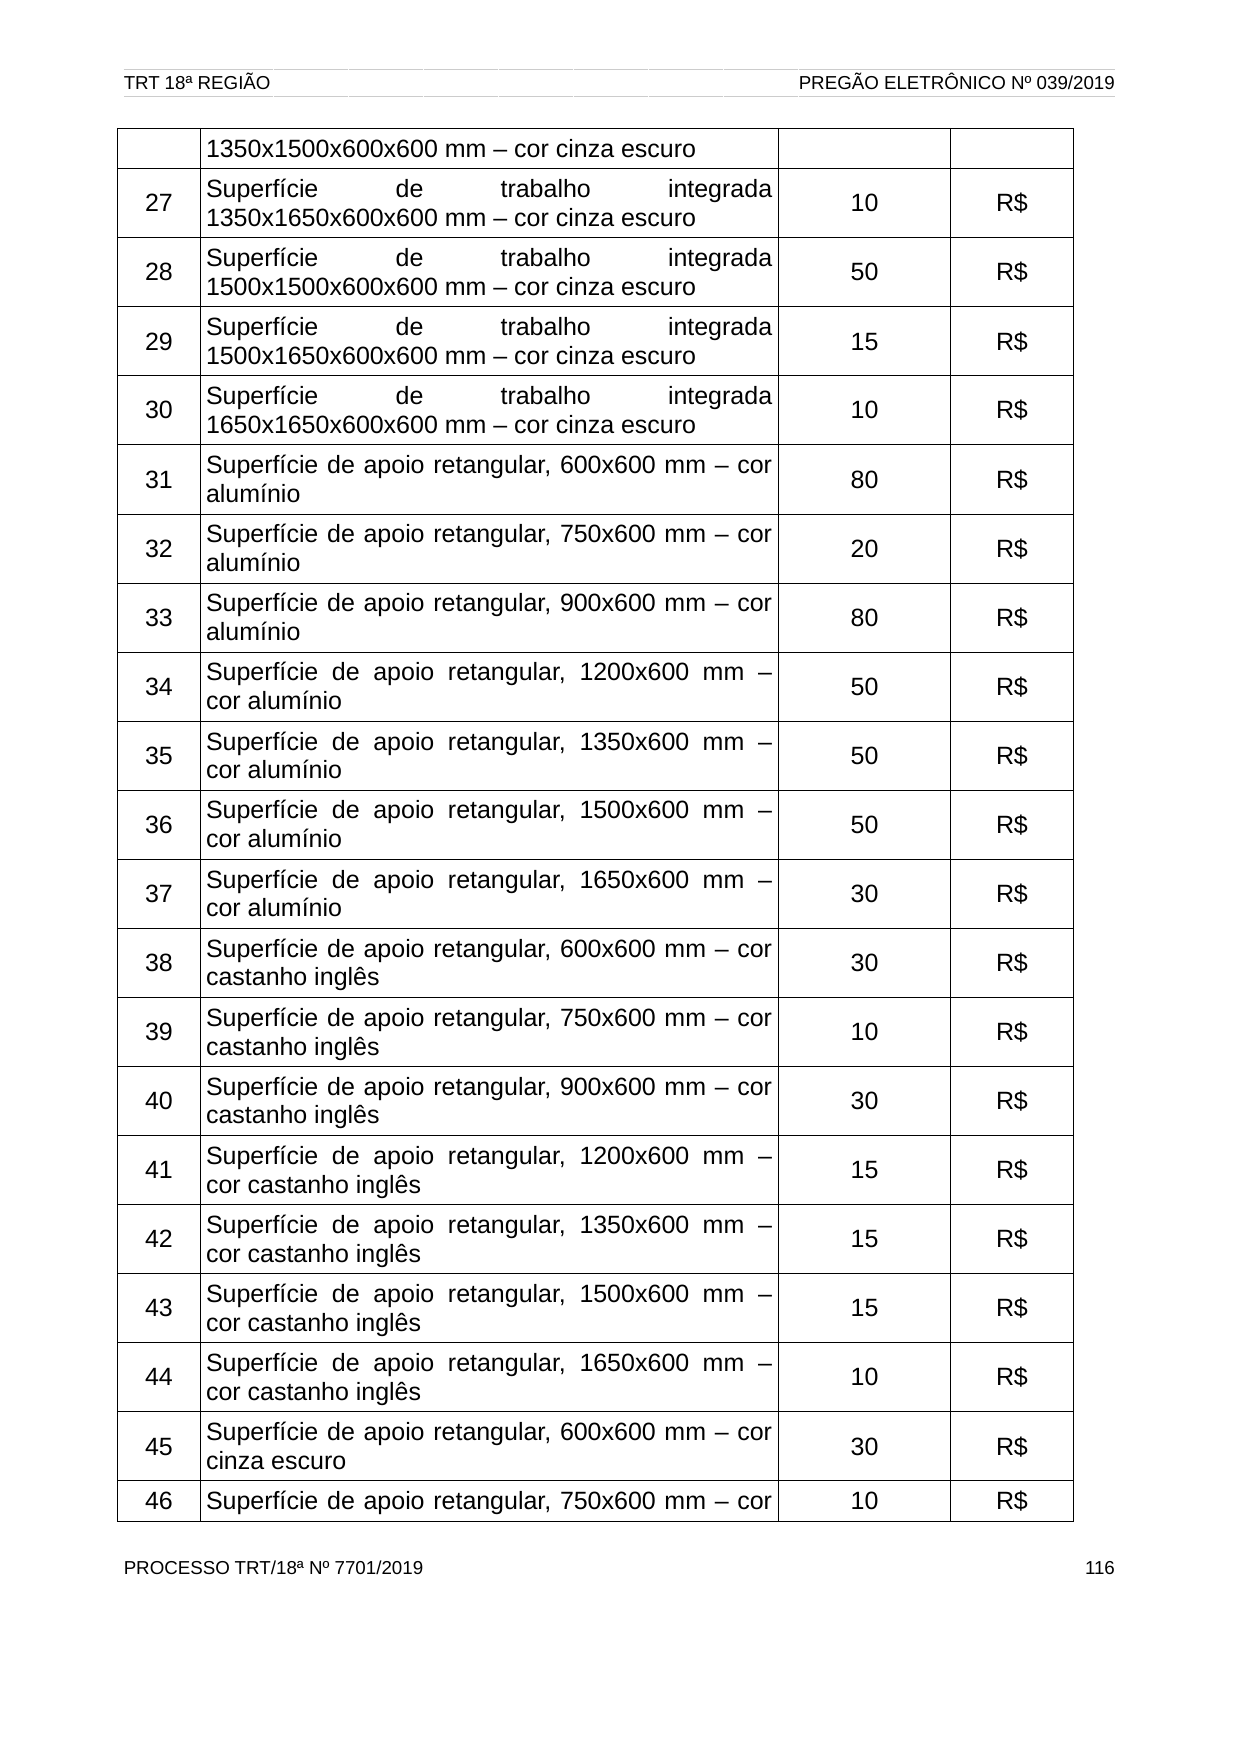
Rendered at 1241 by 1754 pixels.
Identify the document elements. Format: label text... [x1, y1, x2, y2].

table_cell R$ [951, 238, 1073, 306]
table_cell 30 [779, 1067, 950, 1135]
table_cell 50 [779, 653, 950, 721]
table_cell 50 [779, 722, 950, 790]
table_cell 41 [118, 1136, 200, 1204]
table_cell 10 [779, 998, 950, 1066]
table_cell R$ [951, 653, 1073, 721]
table_cell R$ [951, 860, 1073, 928]
table_cell 32 [118, 515, 200, 582]
table_cell 37 [118, 860, 200, 928]
table_cell Superfície de apoio retangular, 1500x600 mm – cor castanho inglês [201, 1274, 778, 1342]
table_cell [951, 129, 1073, 168]
table_cell Superfície de apoio retangular, 750x600 mm – cor castanho inglês [201, 998, 778, 1066]
table_cell Superfície de apoio retangular, 900x600 mm – cor castanho inglês [201, 1067, 778, 1135]
table_cell Superfície de apoio retangular, 1350x600 mm – cor castanho inglês [201, 1205, 778, 1273]
table_cell R$ [951, 791, 1073, 859]
table_cell 80 [779, 445, 950, 513]
table_cell 10 [779, 376, 950, 444]
table_cell R$ [951, 998, 1073, 1066]
table_cell 50 [779, 238, 950, 306]
table_cell 80 [779, 584, 950, 652]
table_cell R$ [951, 1481, 1073, 1521]
table_cell 45 [118, 1412, 200, 1480]
table_cell 31 [118, 445, 200, 513]
table_cell 43 [118, 1274, 200, 1342]
table_cell R$ [951, 584, 1073, 652]
table_cell 38 [118, 929, 200, 997]
table_cell Superfície de apoio retangular, 600x600 mm – cor alumínio [201, 445, 778, 513]
table_cell Superfície de trabalho integrada 1350x1650x600x600 mm – cor cinza escuro [201, 169, 778, 237]
table_cell [118, 129, 200, 168]
table_cell 30 [779, 1412, 950, 1480]
table_cell R$ [951, 376, 1073, 444]
table_cell 44 [118, 1343, 200, 1411]
table_cell R$ [951, 1067, 1073, 1135]
table_cell R$ [951, 169, 1073, 237]
table_cell 42 [118, 1205, 200, 1273]
table_cell Superfície de apoio retangular, 1350x600 mm – cor alumínio [201, 722, 778, 790]
table_cell 15 [779, 1274, 950, 1342]
table_cell 50 [779, 791, 950, 859]
table_cell Superfície de apoio retangular, 750x600 mm – cor [201, 1481, 778, 1521]
table_cell 28 [118, 238, 200, 306]
table_cell Superfície de apoio retangular, 1650x600 mm – cor castanho inglês [201, 1343, 778, 1411]
table_cell 15 [779, 1205, 950, 1273]
table_cell Superfície de apoio retangular, 600x600 mm – cor castanho inglês [201, 929, 778, 997]
table_cell R$ [951, 1412, 1073, 1480]
table_cell Superfície de trabalho integrada 1650x1650x600x600 mm – cor cinza escuro [201, 376, 778, 444]
table_cell 10 [779, 169, 950, 237]
table_cell Superfície de trabalho integrada 1500x1500x600x600 mm – cor cinza escuro [201, 238, 778, 306]
table_cell [779, 129, 950, 168]
table_cell 34 [118, 653, 200, 721]
table_cell 15 [779, 307, 950, 375]
table_cell 1350x1500x600x600 mm – cor cinza escuro [201, 129, 778, 168]
table_cell 35 [118, 722, 200, 790]
table_cell Superfície de apoio retangular, 900x600 mm – cor alumínio [201, 584, 778, 652]
table_cell 36 [118, 791, 200, 859]
table_cell 30 [779, 860, 950, 928]
table_cell 27 [118, 169, 200, 237]
table_cell 30 [779, 929, 950, 997]
table_cell Superfície de apoio retangular, 1200x600 mm – cor alumínio [201, 653, 778, 721]
table_cell 10 [779, 1481, 950, 1521]
table_cell R$ [951, 1136, 1073, 1204]
table_cell R$ [951, 515, 1073, 582]
table_cell 40 [118, 1067, 200, 1135]
table_cell Superfície de apoio retangular, 1650x600 mm – cor alumínio [201, 860, 778, 928]
table_cell R$ [951, 307, 1073, 375]
table_cell 20 [779, 515, 950, 582]
table_cell R$ [951, 1205, 1073, 1273]
table_cell R$ [951, 445, 1073, 513]
table_cell Superfície de trabalho integrada 1500x1650x600x600 mm – cor cinza escuro [201, 307, 778, 375]
table_cell 29 [118, 307, 200, 375]
table_cell 15 [779, 1136, 950, 1204]
table_cell R$ [951, 1274, 1073, 1342]
table_cell 30 [118, 376, 200, 444]
table_cell 10 [779, 1343, 950, 1411]
table_cell R$ [951, 929, 1073, 997]
table_cell Superfície de apoio retangular, 750x600 mm – cor alumínio [201, 515, 778, 582]
table_cell 33 [118, 584, 200, 652]
table_cell 39 [118, 998, 200, 1066]
table_cell R$ [951, 722, 1073, 790]
table_cell Superfície de apoio retangular, 1500x600 mm – cor alumínio [201, 791, 778, 859]
table_cell 46 [118, 1481, 200, 1521]
table_cell R$ [951, 1343, 1073, 1411]
table_cell Superfície de apoio retangular, 600x600 mm – cor cinza escuro [201, 1412, 778, 1480]
table_cell Superfície de apoio retangular, 1200x600 mm – cor castanho inglês [201, 1136, 778, 1204]
